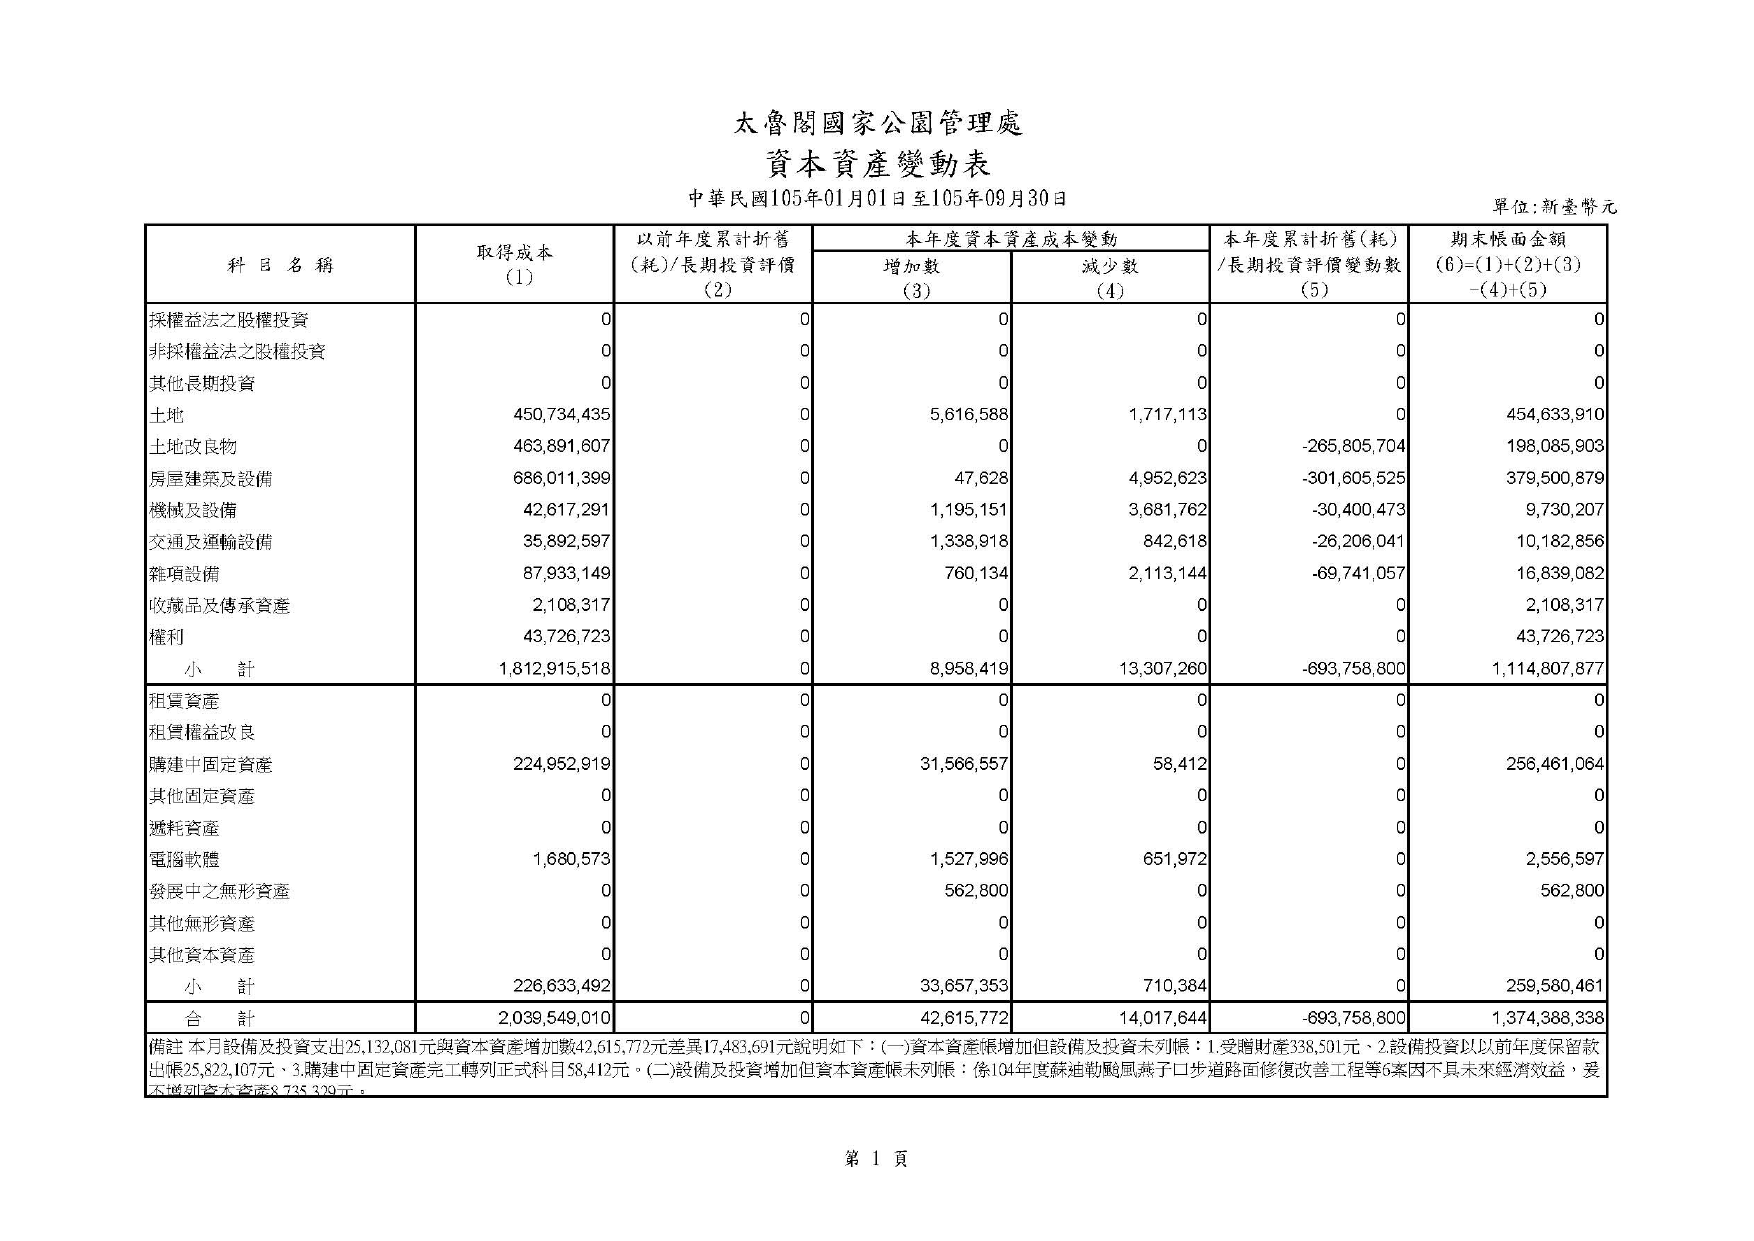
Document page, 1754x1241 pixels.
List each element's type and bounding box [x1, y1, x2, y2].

picture [59, 59, 1695, 1216]
